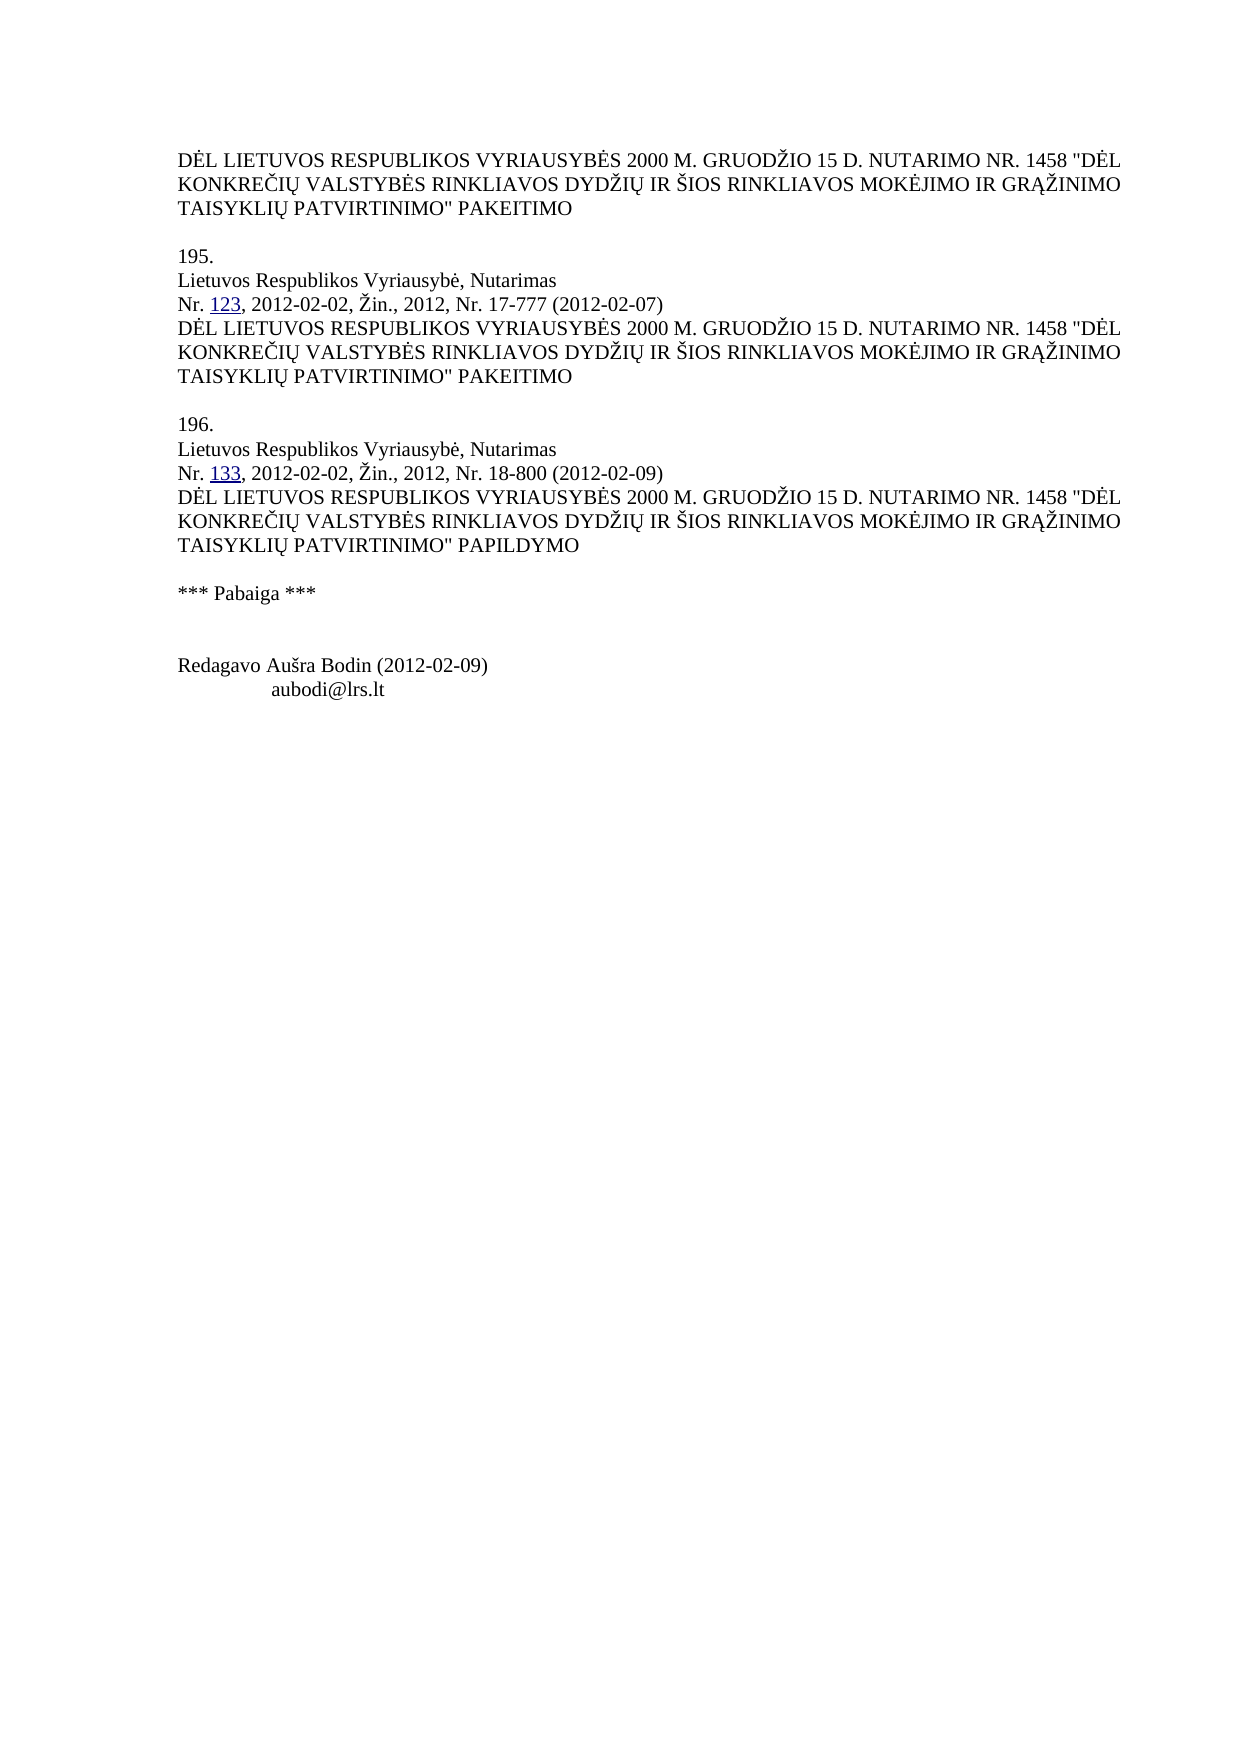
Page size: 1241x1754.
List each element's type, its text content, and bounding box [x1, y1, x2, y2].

text DĖL LIETUVOS RESPUBLIKOS VYRIAUSYBĖS 2000 M. GRUODŽIO 15 D. NUTARIMO NR. 1458 "DĖL KONKREČIŲ VALSTYBĖS RINKLIAVOS DYDŽIŲ IR ŠIOS RINKLIAVOS MOKĖJIMO IR GRĄŽINIMO TAISYKLIŲ PATVIRTINIMO" PAKEITIMO [177, 316, 1122, 388]
text DĖL LIETUVOS RESPUBLIKOS VYRIAUSYBĖS 2000 M. GRUODŽIO 15 D. NUTARIMO NR. 1458 "DĖL KONKREČIŲ VALSTYBĖS RINKLIAVOS DYDŽIŲ IR ŠIOS RINKLIAVOS MOKĖJIMO IR GRĄŽINIMO TAISYKLIŲ PATVIRTINIMO" PAKEITIMO [177, 148, 1122, 220]
text DĖL LIETUVOS RESPUBLIKOS VYRIAUSYBĖS 2000 M. GRUODŽIO 15 D. NUTARIMO NR. 1458 "DĖL KONKREČIŲ VALSTYBĖS RINKLIAVOS DYDŽIŲ IR ŠIOS RINKLIAVOS MOKĖJIMO IR GRĄŽINIMO TAISYKLIŲ PATVIRTINIMO" PAPILDYMO [177, 484, 1122, 557]
text 195. [177, 244, 1122, 268]
text Redagavo Aušra Bodin (2012-02-09) [177, 653, 1122, 677]
text *** Pabaiga *** [177, 581, 1122, 605]
text Lietuvos Respublikos Vyriausybė, Nutarimas [177, 436, 1122, 461]
text Nr. 133, 2012-02-02, Žin., 2012, Nr. 18-800 (2012-02-09) [177, 461, 1122, 484]
text Lietuvos Respublikos Vyriausybė, Nutarimas [177, 268, 1122, 292]
text aubodi@lrs.lt [177, 677, 1122, 701]
text Nr. 123, 2012-02-02, Žin., 2012, Nr. 17-777 (2012-02-07) [177, 292, 1122, 316]
text 196. [177, 412, 1122, 436]
